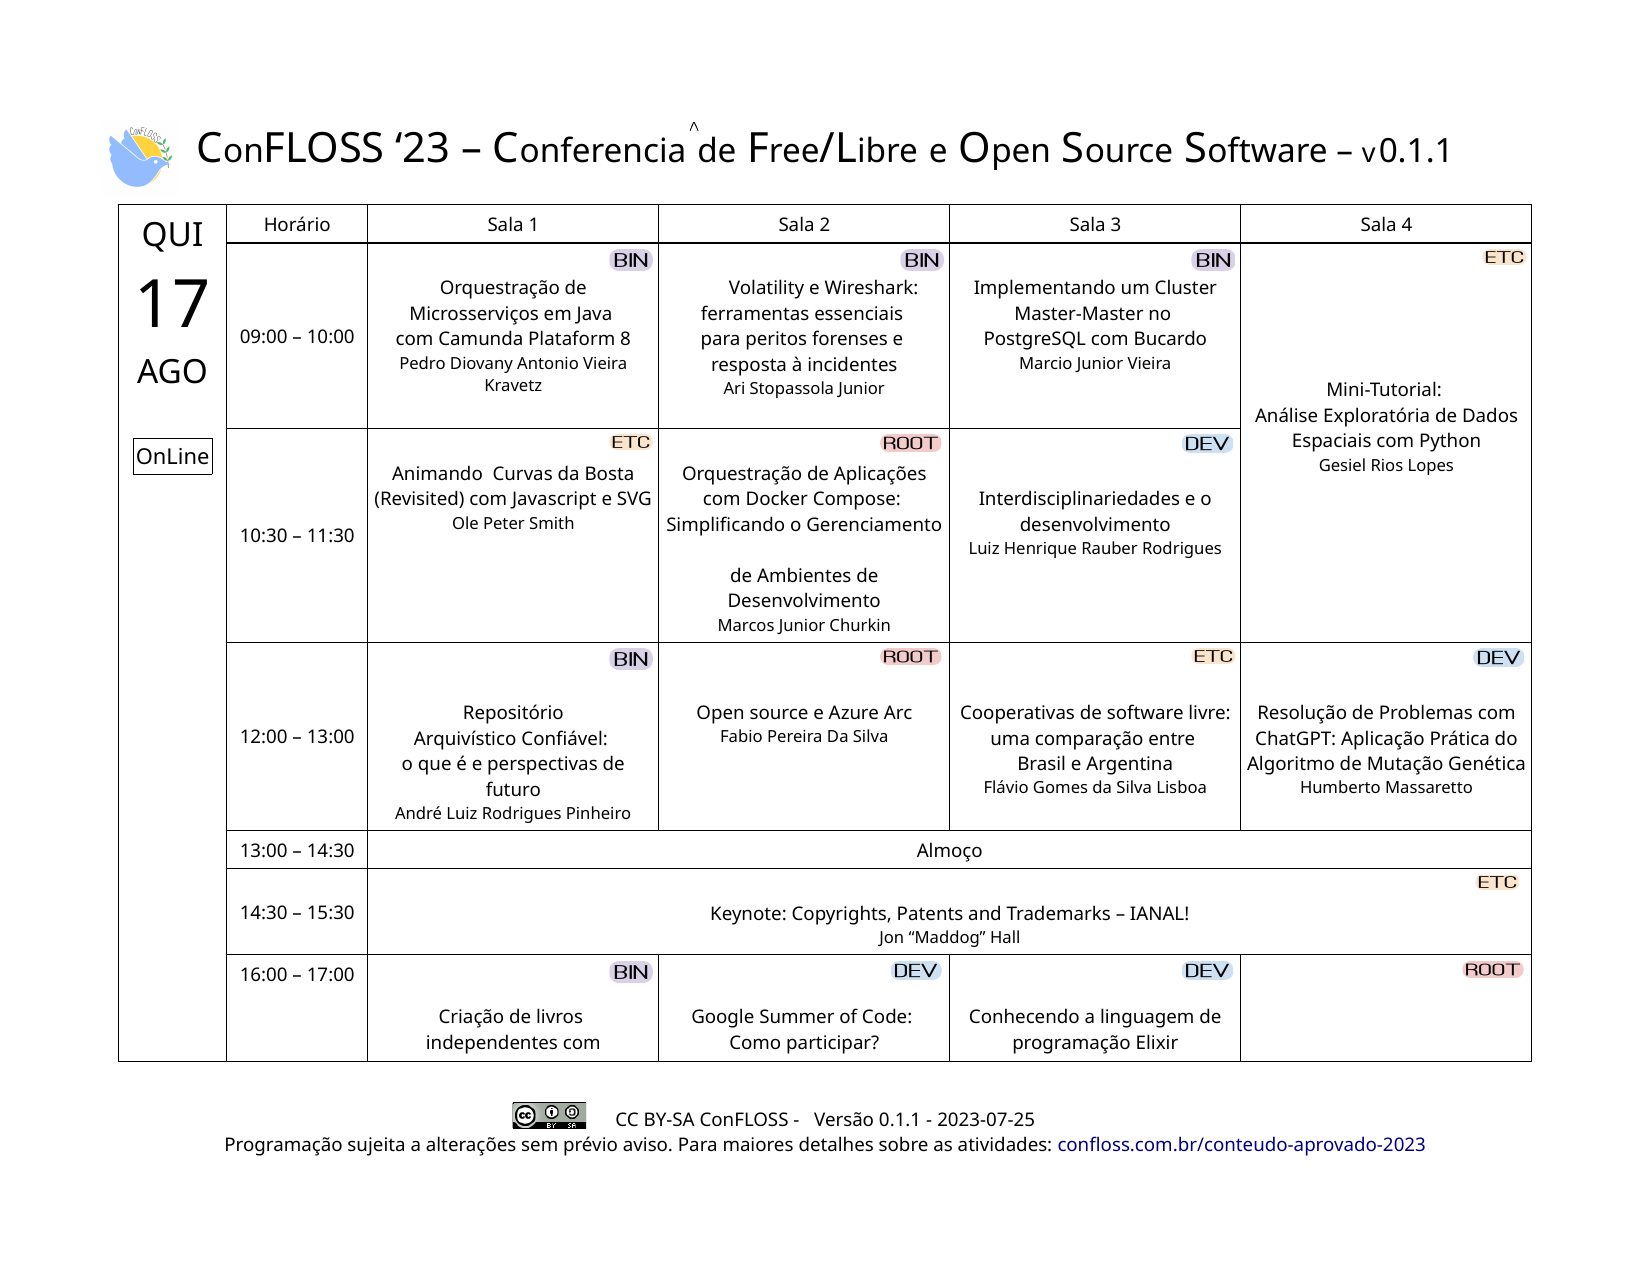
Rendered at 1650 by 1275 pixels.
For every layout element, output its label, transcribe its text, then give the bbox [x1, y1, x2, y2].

table_cell Orquestração de Aplicações com Docker Compose: Simplificando o Gerenciamento de Ambientes de Desenvolvimento Marcos Junior Churkin [659, 429, 949, 642]
table_cell 09:00 – 10:00 [227, 244, 367, 428]
table_header Horário [227, 205, 367, 242]
picture [1182, 961, 1233, 980]
picture [609, 434, 653, 450]
table_header Sala 1 [368, 205, 658, 242]
table_cell Resolução de Problemas com ChatGPT: Aplicação Prática do Algoritmo de Mutação Genética Humberto Massaretto [1241, 643, 1531, 830]
picture [1475, 875, 1520, 890]
picture [891, 961, 942, 980]
table_cell Open source e Azure Arc Fabio Pereira Da Silva [659, 643, 949, 830]
table_cell Interdisciplinariedades e o desenvolvimento Luiz Henrique Rauber Rodrigues [950, 429, 1240, 642]
table_cell Repositório Arquivístico Confiável: o que é e perspectivas de futuro André Luiz Rodrigues Pinheiro [368, 643, 658, 830]
table_cell Cooperativas de software livre: uma comparação entre Brasil e Argentina Flávio Gomes da Silva Lisboa [950, 643, 1240, 830]
picture [609, 249, 653, 271]
picture [1462, 961, 1524, 978]
picture [609, 648, 653, 670]
table_header Sala 4 [1241, 205, 1531, 242]
table_cell 14:30 – 15:30 [227, 869, 367, 954]
table_cell Criação de livros independentes com [368, 955, 658, 1061]
table_header Sala 3 [950, 205, 1240, 242]
picture [900, 249, 944, 271]
table_cell Implementando um Cluster Master-Master no PostgreSQL com Bucardo Marcio Junior Vieira [950, 244, 1240, 428]
picture [609, 961, 653, 983]
picture [1191, 249, 1235, 271]
picture [880, 434, 942, 452]
picture [1482, 249, 1527, 265]
table_cell 10:30 – 11:30 [227, 429, 367, 642]
picture [1191, 648, 1235, 664]
table_header Sala 2 [659, 205, 949, 242]
table_cell Conhecendo a linguagem de programação Elixir [950, 955, 1240, 1061]
table_cell 16:00 – 17:00 [227, 955, 367, 1061]
picture [689, 122, 699, 131]
table_cell Google Summer of Code: Como participar? [659, 955, 949, 1061]
table_cell Mini-Tutorial: Análise Exploratória de Dados Espaciais com Python Gesiel Rios Lopes [1241, 244, 1531, 642]
table_cell 13:00 – 14:30 [227, 831, 367, 868]
picture [880, 648, 942, 665]
table_cell [1241, 955, 1531, 1061]
table_cell Animando Curvas da Bosta (Revisited) com Javascript e SVG Ole Peter Smith [368, 429, 658, 642]
picture [512, 1102, 587, 1129]
picture [1473, 648, 1524, 667]
table_header QUI 17 AGO OnLine [119, 205, 226, 1061]
table_cell Volatility e Wireshark: ferramentas essenciais para peritos forenses e resposta à incidentes Ari Stopassola Junior [659, 244, 949, 428]
table_cell 12:00 – 13:00 [227, 643, 367, 830]
table_cell Orquestração de Microsserviços em Java com Camunda Plataform 8 Pedro Diovany Antonio Vieira Kravetz [368, 244, 658, 428]
table_cell Keynote: Copyrights, Patents and Trademarks – IANAL! Jon “Maddog” Hall [368, 869, 1531, 954]
picture [1182, 434, 1233, 453]
table_cell Almoço [368, 831, 1531, 868]
